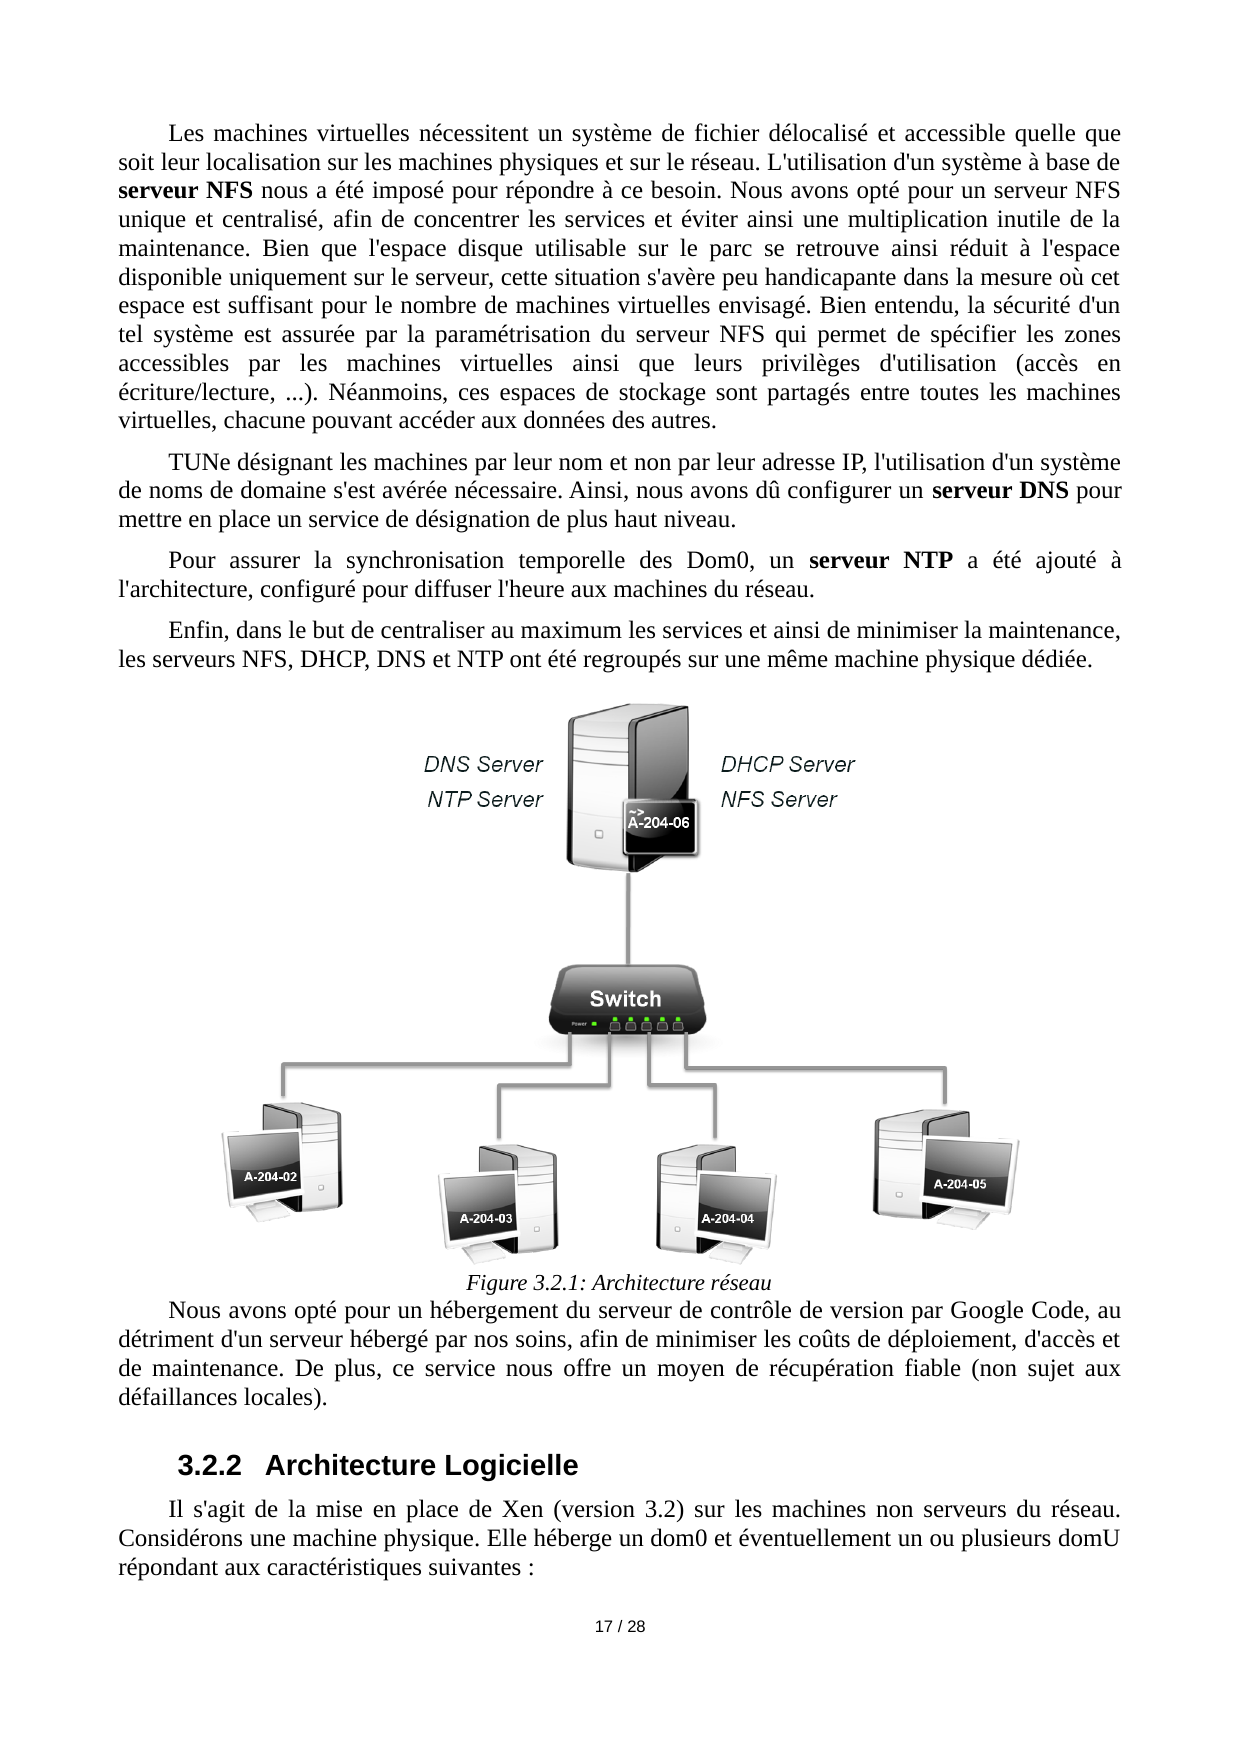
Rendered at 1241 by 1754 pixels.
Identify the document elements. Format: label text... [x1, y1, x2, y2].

text Les machines virtuelles nécessitent un système de fichier délocalisé et accessible quelle que soit leur localisation sur les machines physiques et sur le réseau. L'utilisation d'un système à base de serveur NFS nous a été imposé pour répondre à ce besoin. Nous avons opté pour un serveur NFS unique et centralisé, afin de concentrer les services et éviter ainsi une multiplication inutile de la maintenance. Bien que l'espace disque utilisable sur le parc se retrouve ainsi réduit à l'espace disponible uniquement sur le serveur, cette situation s'avère peu handicapante dans la mesure où cet espace est suffisant pour le nombre de machines virtuelles envisagé. Bien entendu, la sécurité d'un tel système est assurée par la paramétrisation du serveur NFS qui permet de spécifier les zones accessibles par les machines virtuelles ainsi que leurs privilèges d'utilisation (accès en écriture/lecture, ...). Néanmoins, ces espaces de stockage sont partagés entre toutes les machines virtuelles, chacune pouvant accéder aux données des autres. [118, 118, 1122, 434]
text Pour assurer la synchronisation temporelle des Dom0, un serveur NTP a été ajouté à l'architecture, configuré pour diffuser l'heure aux machines du réseau. [118, 546, 1122, 603]
text Figure 3.2.1: Architecture réseau [216, 1270, 1024, 1296]
text Nous avons opté pour un hébergement du serveur de contrôle de version par Google Code, au détriment d'un serveur hébergé par nos soins, afin de minimiser les coûts de déploiement, d'accès et de maintenance. De plus, ce service nous offre un moyen de récupération fiable (non sujet aux défaillances locales). [118, 1296, 1122, 1411]
picture [216, 698, 1024, 1270]
text Enfin, dans le but de centraliser au maximum les services et ainsi de minimiser la maintenance, les serveurs NFS, DHCP, DNS et NTP ont été regroupés sur une même machine physique dédiée. [118, 616, 1122, 673]
text TUNe désignant les machines par leur nom et non par leur adresse IP, l'utilisation d'un système de noms de domaine s'est avérée nécessaire. Ainsi, nous avons dû configurer un serveur DNS pour mettre en place un service de désignation de plus haut niveau. [118, 447, 1122, 533]
subtitle Architecture Logicielle [177, 1448, 1122, 1482]
text Il s'agit de la mise en place de Xen (version 3.2) sur les machines non serveurs du réseau. Considérons une machine physique. Elle héberge un dom0 et éventuellement un ou plusieurs domU répondant aux caractéristiques suivantes : [118, 1494, 1122, 1580]
